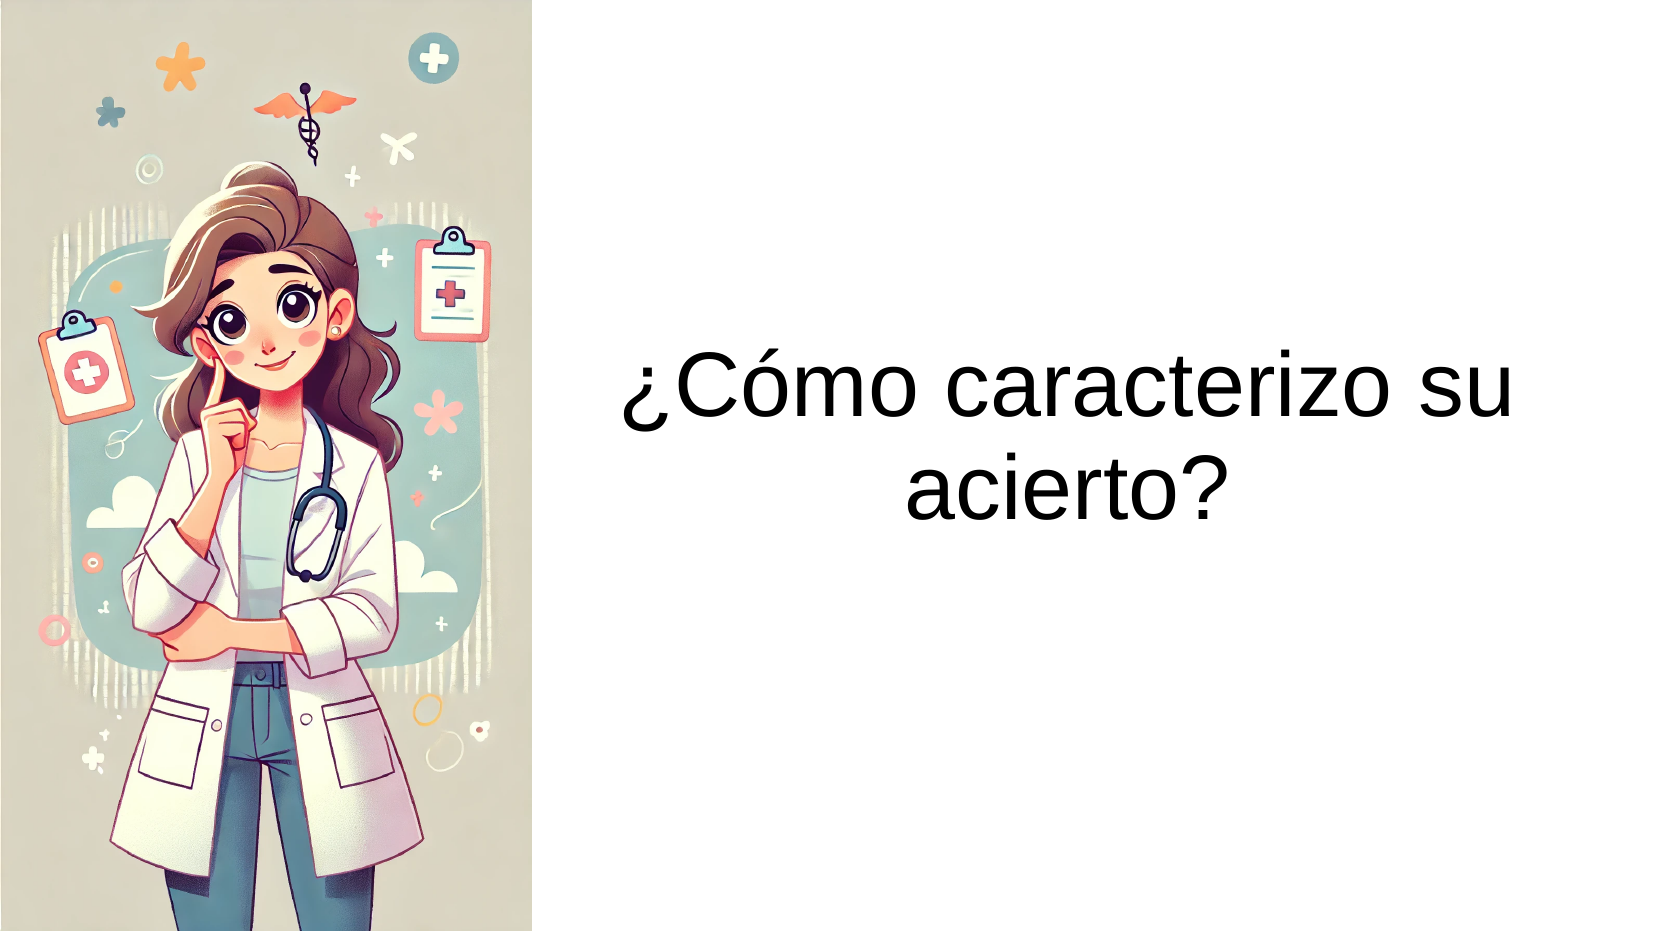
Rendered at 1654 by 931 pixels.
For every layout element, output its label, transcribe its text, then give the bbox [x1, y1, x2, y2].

picture [0, 0, 532, 931]
title ¿Cómo caracterizo su acierto? [566, 320, 1569, 552]
